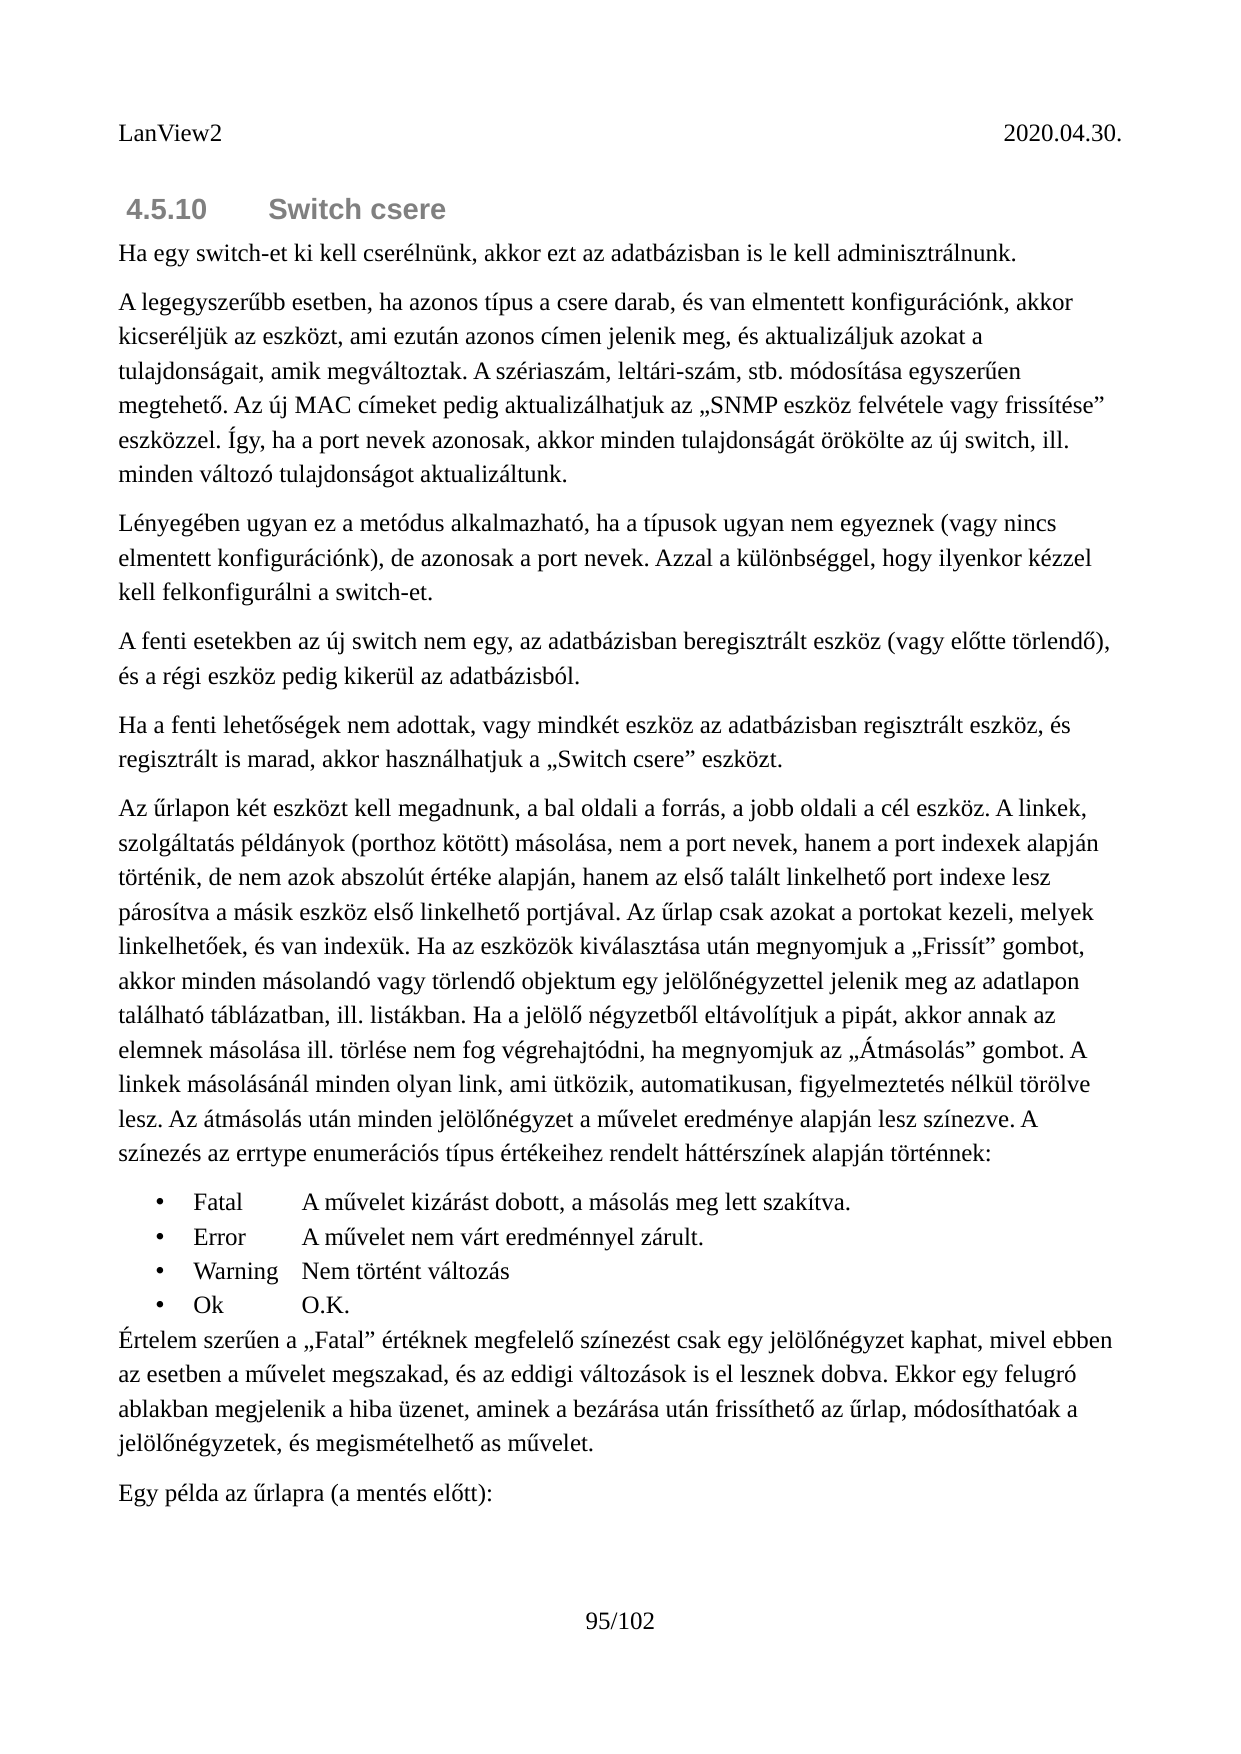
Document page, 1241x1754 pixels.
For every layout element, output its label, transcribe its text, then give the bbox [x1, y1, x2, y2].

list Error A művelet nem várt eredménnyel zárult. [156, 1222, 1122, 1250]
text Ha a fenti lehetőségek nem adottak, vagy mindkét eszköz az adatbázisban regisztrált eszköz, és regisztrált is marad, akkor használhatjuk a „Switch csere” eszközt. [118, 710, 1122, 773]
list Fatal A művelet kizárást dobott, a másolás meg lett szakítva. [156, 1187, 1122, 1216]
list Warning Nem történt változás [156, 1256, 1122, 1285]
text A fenti esetekben az új switch nem egy, az adatbázisban beregisztrált eszköz (vagy előtte törlendő), és a régi eszköz pedig kikerül az adatbázisból. [118, 626, 1122, 689]
subtitle Switch csere [118, 192, 1122, 225]
text Az űrlapon két eszközt kell megadnunk, a bal oldali a forrás, a jobb oldali a cél eszköz. A linkek, szolgáltatás példányok (porthoz kötött) másolása, nem a port nevek, hanem a port indexek alapján történik, de nem azok abszolút értéke alapján, hanem az első talált linkelhető port indexe lesz párosítva a másik eszköz első linkelhető portjával. Az űrlap csak azokat a portokat kezeli, melyek linkelhetőek, és van indexük. Ha az eszközök kiválasztása után megnyomjuk a „Frissít” gombot, akkor minden másolandó vagy törlendő objektum egy jelölőnégyzettel jelenik meg az adatlapon található táblázatban, ill. listákban. Ha a jelölő négyzetből eltávolítjuk a pipát, akkor annak az elemnek másolása ill. törlése nem fog végrehajtódni, ha megnyomjuk az „Átmásolás” gombot. A linkek másolásánál minden olyan link, ami ütközik, automatikusan, figyelmeztetés nélkül törölve lesz. Az átmásolás után minden jelölőnégyzet a művelet eredménye alapján lesz színezve. A színezés az errtype enumerációs típus értékeihez rendelt háttérszínek alapján történnek: [118, 793, 1122, 1167]
text Lényegében ugyan ez a metódus alkalmazható, ha a típusok ugyan nem egyeznek (vagy nincs elmentett konfigurációnk), de azonosak a port nevek. Azzal a különbséggel, hogy ilyenkor kézzel kell felkonfigurálni a switch-et. [118, 508, 1122, 606]
list Ok O.K. [156, 1291, 1122, 1319]
text A legegyszerűbb esetben, ha azonos típus a csere darab, és van elmentett konfigurációnk, akkor kicseréljük az eszközt, ami ezután azonos címen jelenik meg, és aktualizáljuk azokat a tulajdonságait, amik megváltoztak. A szériaszám, leltári-szám, stb. módosítása egyszerűen megtehető. Az új MAC címeket pedig aktualizálhatjuk az „SNMP eszköz felvétele vagy frissítése” eszközzel. Így, ha a port nevek azonosak, akkor minden tulajdonságát örökölte az új switch, ill. minden változó tulajdonságot aktualizáltunk. [118, 287, 1122, 488]
text Ha egy switch-et ki kell cserélnünk, akkor ezt az adatbázisban is le kell adminisztrálnunk. [118, 238, 1122, 266]
text Értelem szerűen a „Fatal” értéknek megfelelő színezést csak egy jelölőnégyzet kaphat, mivel ebben az esetben a művelet megszakad, és az eddigi változások is el lesznek dobva. Ekkor egy felugró ablakban megjelenik a hiba üzenet, aminek a bezárása után frissíthető az űrlap, módosíthatóak a jelölőnégyzetek, és megismételhető as művelet. [118, 1325, 1122, 1457]
text Egy példa az űrlapra (a mentés előtt): [118, 1478, 1122, 1506]
